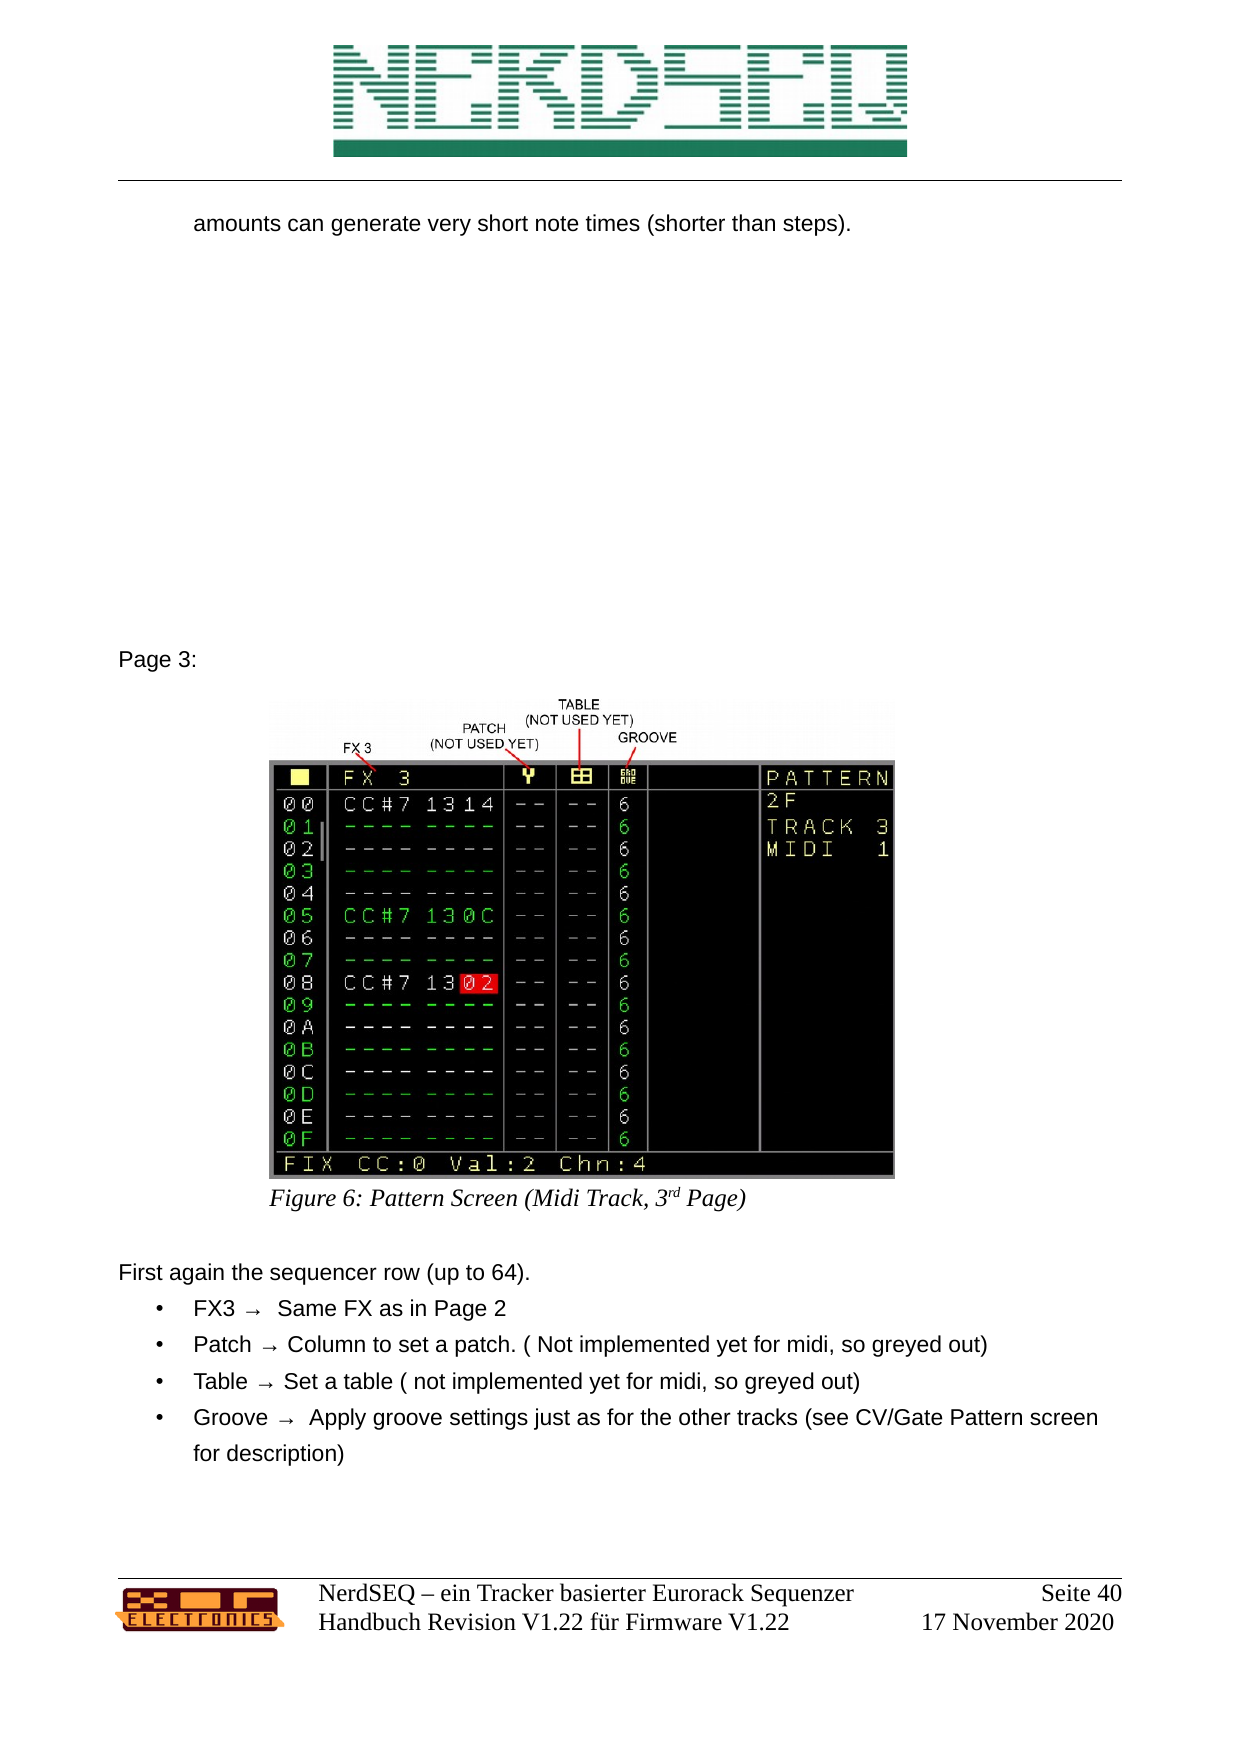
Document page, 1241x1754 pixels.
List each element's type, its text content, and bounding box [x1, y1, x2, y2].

text Page 3: [118, 646, 1122, 672]
picture [115, 1584, 285, 1634]
text Figure 6: Pattern Screen (Midi Track, 3rd Page) [269, 1179, 895, 1212]
list Patch → Column to set a patch. ( Not implemented yet for midi, so greyed out) [156, 1331, 1122, 1358]
picture [269, 699, 895, 1179]
list Table → Set a table ( not implemented yet for midi, so greyed out) [156, 1368, 1122, 1394]
text First again the sequencer row (up to 64). [118, 1259, 1122, 1285]
list FX3 → Same FX as in Page 2 [156, 1295, 1122, 1321]
list Groove → Apply groove settings just as for the other tracks (see CV/Gate Pattern screen for description) [156, 1404, 1122, 1467]
list amounts can generate very short note times (shorter than steps). [156, 209, 1122, 272]
picture [333, 45, 908, 157]
